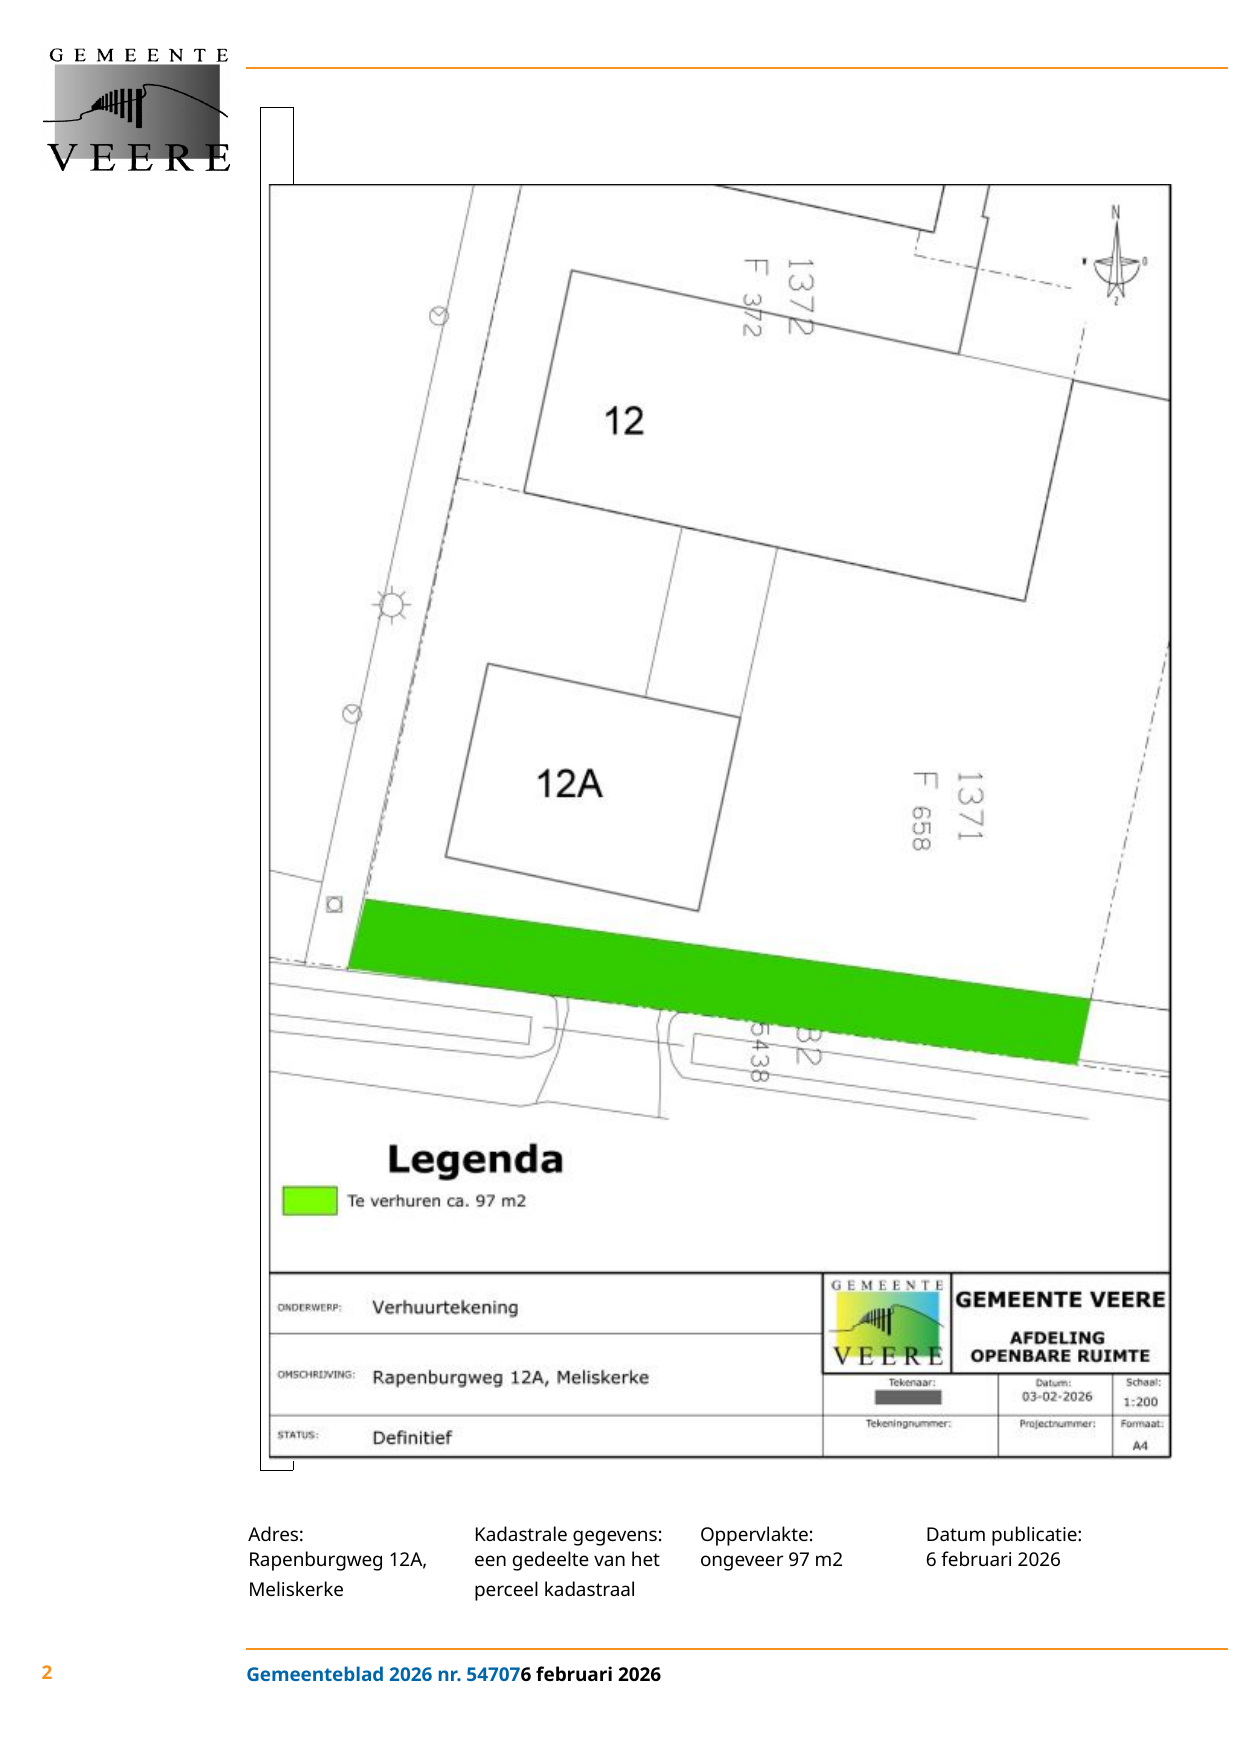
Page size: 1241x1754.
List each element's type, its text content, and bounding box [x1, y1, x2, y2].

table_header Oppervlakte: [700, 1521, 926, 1546]
picture [41, 47, 231, 172]
table_header Datum publicatie: [926, 1521, 1152, 1546]
table_cell ongeveer 97 m2 [700, 1546, 926, 1602]
table_cell 6 februari 2026 [926, 1546, 1152, 1602]
table_header Adres: [248, 1521, 474, 1546]
table_cell een gedeelte van het perceel kadastraal [474, 1546, 700, 1602]
table_cell Rapenburgweg 12A, Meliskerke [248, 1546, 474, 1602]
table_header Kadastrale gegevens: [474, 1521, 700, 1546]
picture [268, 184, 1173, 1461]
